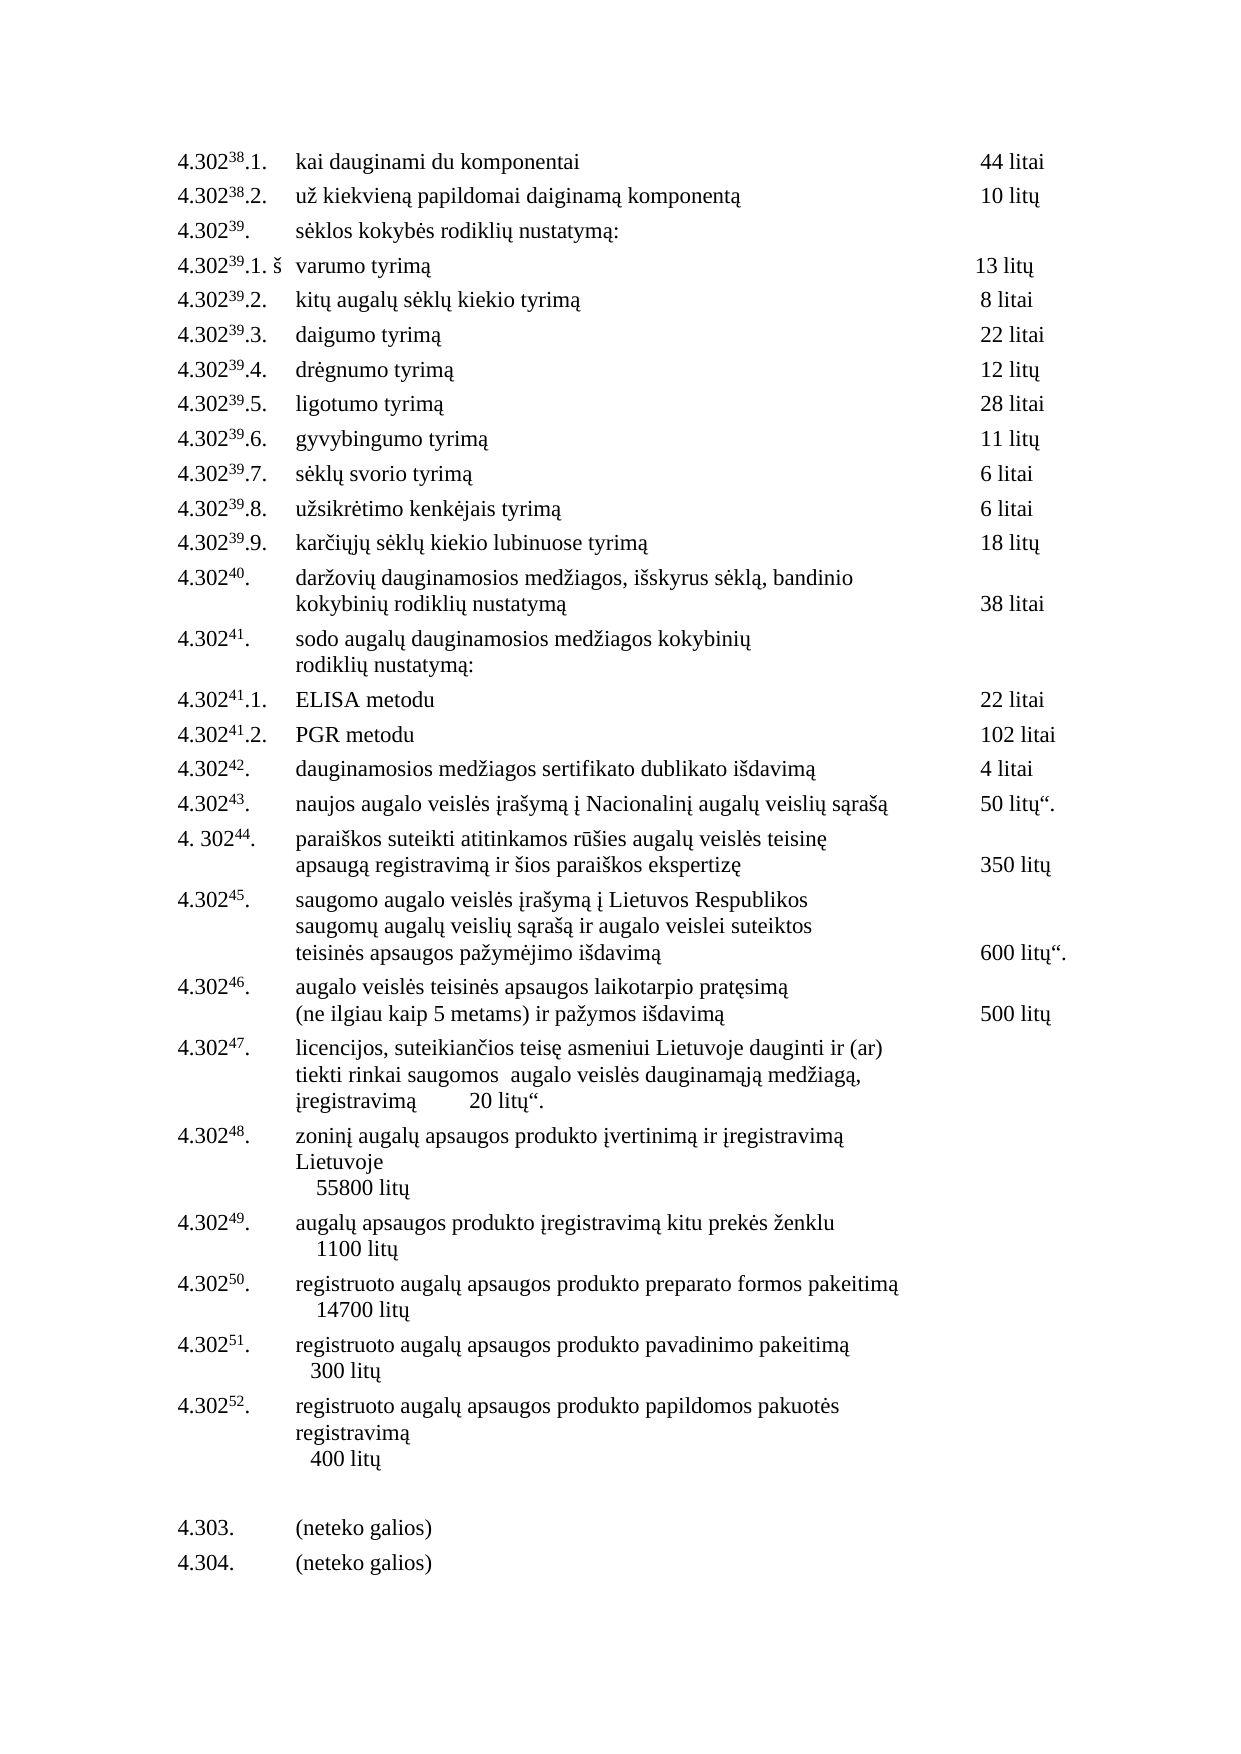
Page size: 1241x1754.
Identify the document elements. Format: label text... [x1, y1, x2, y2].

text 4.30249. augalų apsaugos produkto įregistravimą kitu prekės ženklu 1100 litų [177, 1209, 930, 1262]
text 4.30239.4. drėgnumo tyrimą 12 litų [177, 356, 1122, 382]
text 4.30241. sodo augalų dauginamosios medžiagos kokybinių rodiklių nustatymą: [177, 625, 1122, 678]
text 4.30238.2. už kiekvieną papildomai daiginamą komponentą 10 litų [177, 182, 1122, 209]
text 4.30246. augalo veislės teisinės apsaugos laikotarpio pratęsimą (ne ilgiau kaip 5 metams) ir pažymos išdavimą 500 litų [177, 973, 1122, 1026]
text 4.30239.8. užsikrėtimo kenkėjais tyrimą 6 litai [177, 494, 1122, 521]
text 4.30239.6. gyvybingumo tyrimą 11 litų [177, 425, 1122, 452]
text 4.30241.2. PGR metodu 102 litai [177, 721, 1122, 747]
text 4.30240. daržovių dauginamosios medžiagos, išskyrus sėklą, bandinio kokybinių rodiklių nustatymą 38 litai [177, 564, 1122, 617]
text 4.30239.5. ligotumo tyrimą 28 litai [177, 391, 1122, 417]
text 4.30248. zoninį augalų apsaugos produkto įvertinimą ir įregistravimą Lietuvoje 55800 litų [177, 1122, 930, 1201]
text 4.304. (neteko galios) [177, 1549, 945, 1575]
text 4. 30244. paraiškos suteikti atitinkamos rūšies augalų veislės teisinę apsaugą registravimą ir šios paraiškos ekspertizę 350 litų [177, 825, 1122, 877]
text 4.30238.1. kai dauginami du komponentai 44 litai [177, 148, 1122, 174]
text 4.30245. saugomo augalo veislės įrašymą į Lietuvos Respublikos saugomų augalų veislių sąrašą ir augalo veislei suteiktos teisinės apsaugos pažymėjimo išdavimą 600 litų“. [177, 886, 1122, 965]
text 4.30252. registruoto augalų apsaugos produkto papildomos pakuotės registravimą 400 litų [177, 1392, 930, 1471]
text 4.30242. dauginamosios medžiagos sertifikato dublikato išdavimą 4 litai [177, 755, 1122, 782]
text 4.30247. licencijos, suteikiančios teisę asmeniui Lietuvoje dauginti ir (ar) tiekti rinkai saugomos augalo veislės dauginamąją medžiagą, įregistravimą 20 litų“. [177, 1034, 930, 1113]
text 4.30239.2. kitų augalų sėklų kiekio tyrimą 8 litai [177, 286, 1122, 313]
text 4.30243. naujos augalo veislės įrašymą į Nacionalinį augalų veislių sąrašą 50 litų“. [177, 790, 1122, 816]
text 4.30239. sėklos kokybės rodiklių nustatymą: [177, 217, 1122, 243]
text 4.30251. registruoto augalų apsaugos produkto pavadinimo pakeitimą 300 litų [177, 1331, 930, 1384]
text 4.30250. registruoto augalų apsaugos produkto preparato formos pakeitimą 14700 litų [177, 1270, 930, 1323]
text 4.30241.1. ELISA metodu 22 litai [177, 686, 1122, 712]
text 4.30239.3. daigumo tyrimą 22 litai [177, 321, 1122, 347]
text 4.30239.9. karčiųjų sėklų kiekio lubinuose tyrimą 18 litų [177, 529, 1122, 556]
text 4.303. (neteko galios) [177, 1514, 945, 1541]
text 4.30239.7. sėklų svorio tyrimą 6 litai [177, 460, 1122, 486]
text 4.30239.1. š varumo tyrimą 13 litų [177, 252, 1122, 278]
